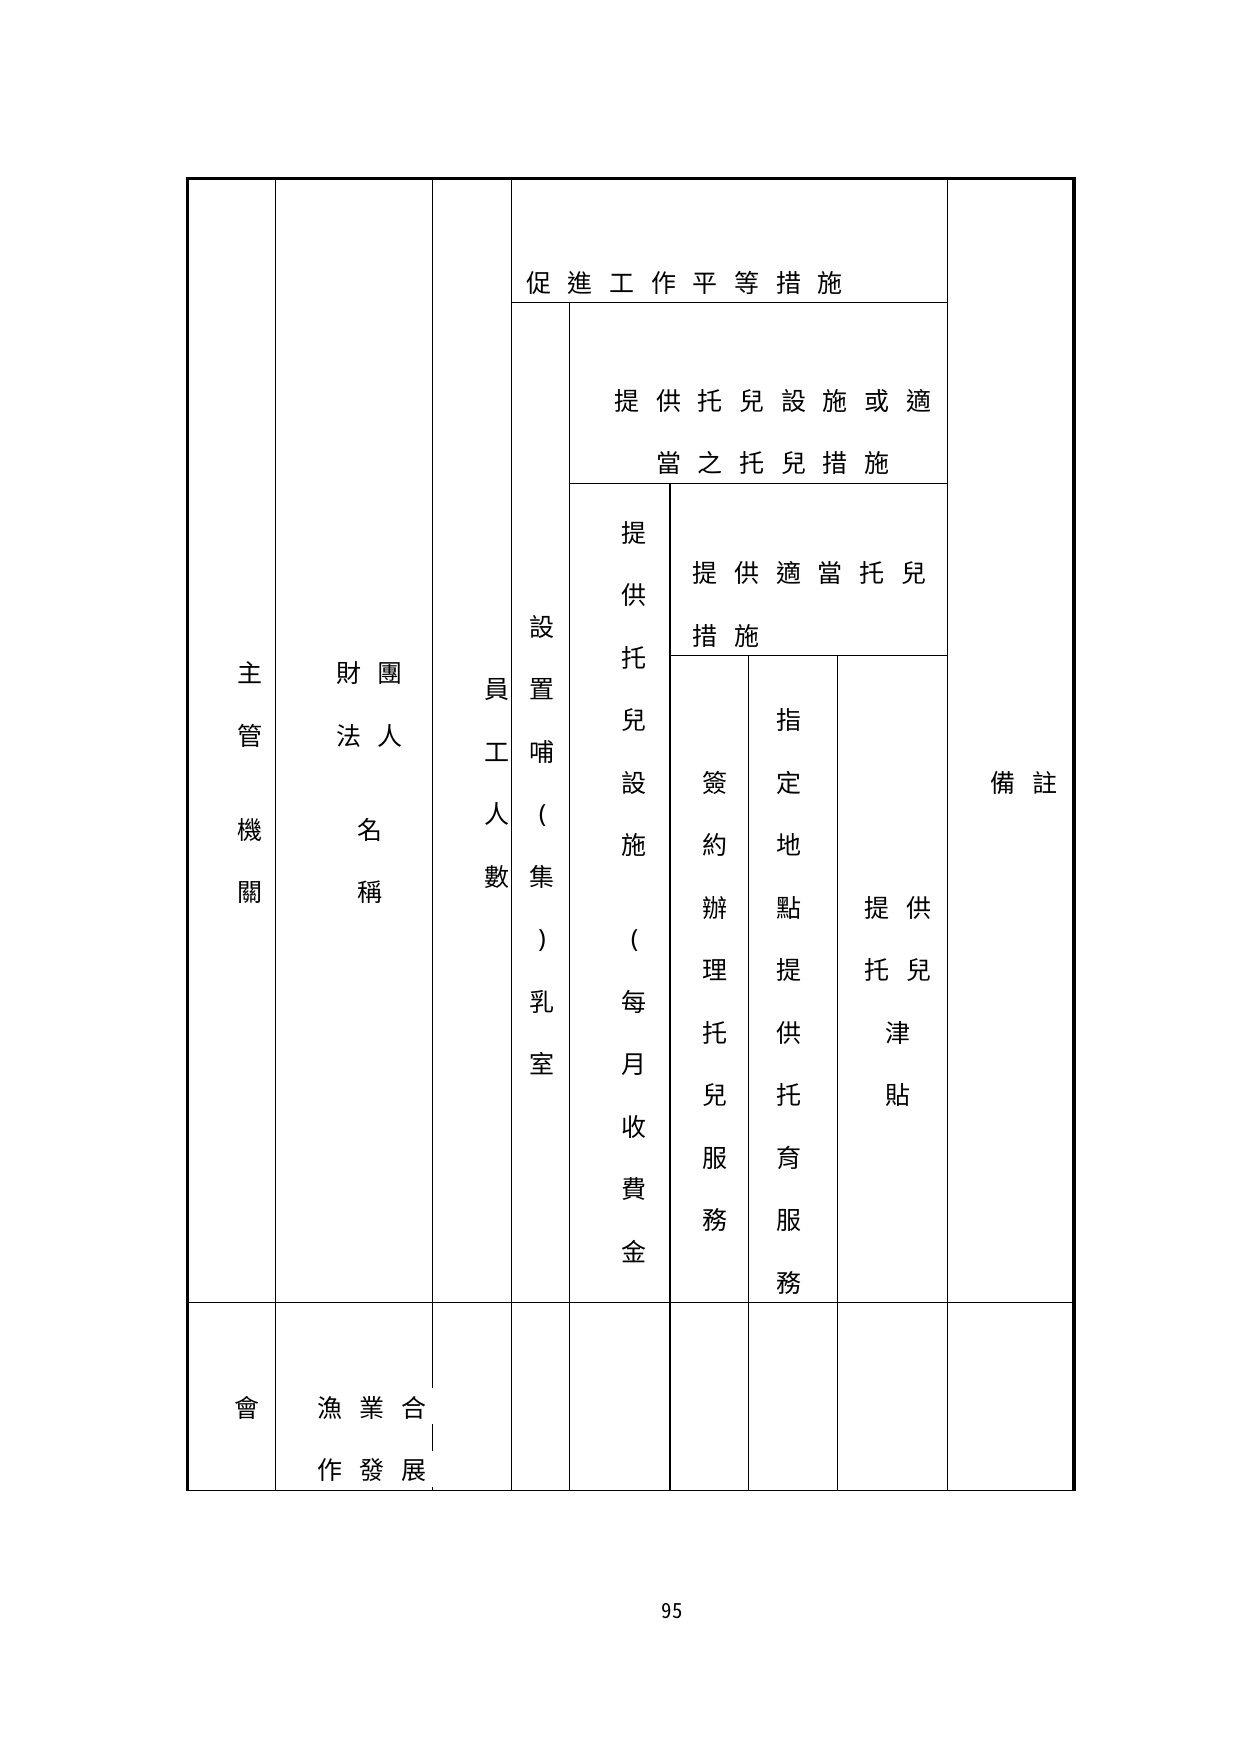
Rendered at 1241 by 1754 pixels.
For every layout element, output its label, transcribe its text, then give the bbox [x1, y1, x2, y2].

table_cell [570, 1303, 669, 1490]
table_header 主管 機關 [189, 180, 275, 1302]
table_cell 提供托兒設施或適當之托兒措施 [570, 303, 947, 482]
table_cell [948, 1303, 1072, 1490]
table_header 備註 [948, 180, 1072, 1302]
table_cell [749, 1303, 837, 1490]
table_cell 指定地點提供托育服務 [749, 656, 837, 1302]
table_header 員工人數 [433, 180, 511, 1302]
table_cell [512, 1303, 569, 1490]
table_cell 會 [189, 1303, 275, 1490]
table_cell 設置哺(集)乳室 [512, 303, 569, 1302]
table_header 財團法人 名 稱 [276, 180, 432, 1302]
table_cell 提供適當托兒措施 [671, 484, 947, 655]
table_cell [838, 1303, 947, 1490]
table_cell [433, 1303, 511, 1490]
table_header 促進工作平等措施 [512, 180, 947, 302]
table_cell 漁業合作發展 [276, 1303, 432, 1490]
table_cell [671, 1303, 748, 1490]
table_cell 簽約辦理托兒服務 [671, 656, 748, 1302]
table_cell 提供托兒設施 (每月收費金額) [570, 484, 669, 1302]
table_cell 提供托兒 津 貼 [838, 656, 947, 1302]
